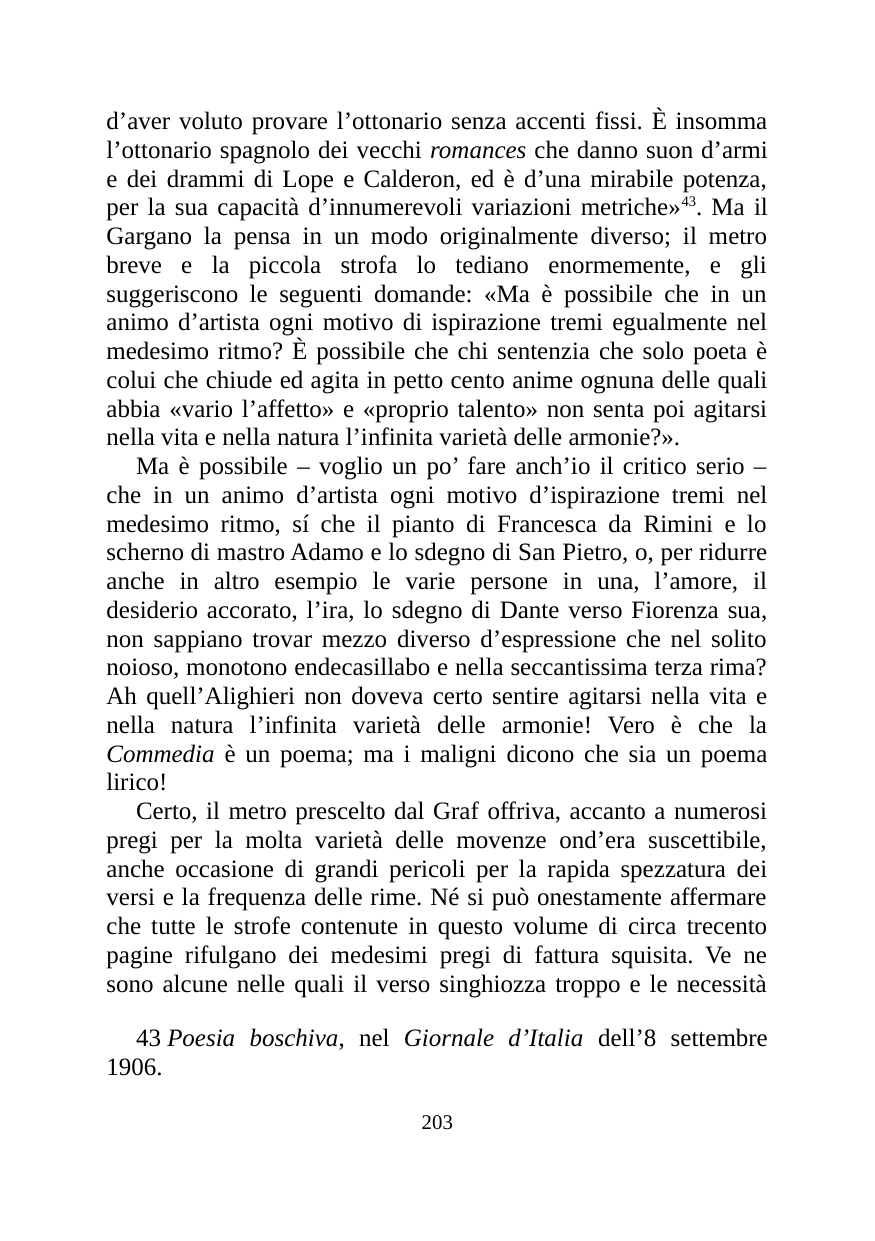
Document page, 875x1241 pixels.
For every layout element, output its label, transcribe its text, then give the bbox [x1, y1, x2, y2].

text d’aver voluto provare l’ottonario senza accenti fissi. È insomma l’ottonario spagnolo dei vecchi romances che danno suon d’armi e dei drammi di Lope e Calderon, ed è d’una mirabile potenza, per la sua capacità d’innumerevoli variazioni metriche». Ma il Gargano la pensa in un modo originalmente diverso; il metro breve e la piccola strofa lo tediano enormemente, e gli suggeriscono le seguenti domande: «Ma è possibile che in un animo d’artista ogni motivo di ispirazione tremi egualmente nel medesimo ritmo? È possibile che chi sentenzia che solo poeta è colui che chiude ed agita in petto cento anime ognuna delle quali abbia «vario l’affetto» e «proprio talento» non senta poi agitarsi nella vita e nella natura l’infinita varietà delle armonie?». [106, 106, 768, 451]
text Ma è possibile – voglio un po’ fare anch’io il critico serio – che in un animo d’artista ogni motivo d’ispirazione tremi nel medesimo ritmo, sí che il pianto di Francesca da Rimini e lo scherno di mastro Adamo e lo sdegno di San Pietro, o, per ridurre anche in altro esempio le varie persone in una, l’amore, il desiderio accorato, l’ira, lo sdegno di Dante verso Fiorenza sua, non sappiano trovar mezzo diverso d’espressione che nel solito noioso, monotono endecasillabo e nella seccantissima terza rima? Ah quell’Alighieri non doveva certo sentire agitarsi nella vita e nella natura l’infinita varietà delle armonie! Vero è che la Commedia è un poema; ma i maligni dicono che sia un poema lirico! [106, 451, 768, 796]
text Poesia boschiva, nel Giornale d’Italia dell’8 settembre 1906. [106, 1023, 768, 1080]
text Certo, il metro prescelto dal Graf offriva, accanto a numerosi pregi per la molta varietà delle movenze ond’era suscettibile, anche occasione di grandi pericoli per la rapida spezzatura dei versi e la frequenza delle rime. Né si può onestamente affermare che tutte le strofe contenute in questo volume di circa trecento pagine rifulgano dei medesimi pregi di fattura squisita. Ve ne sono alcune nelle quali il verso singhiozza troppo e le necessità [106, 796, 768, 997]
